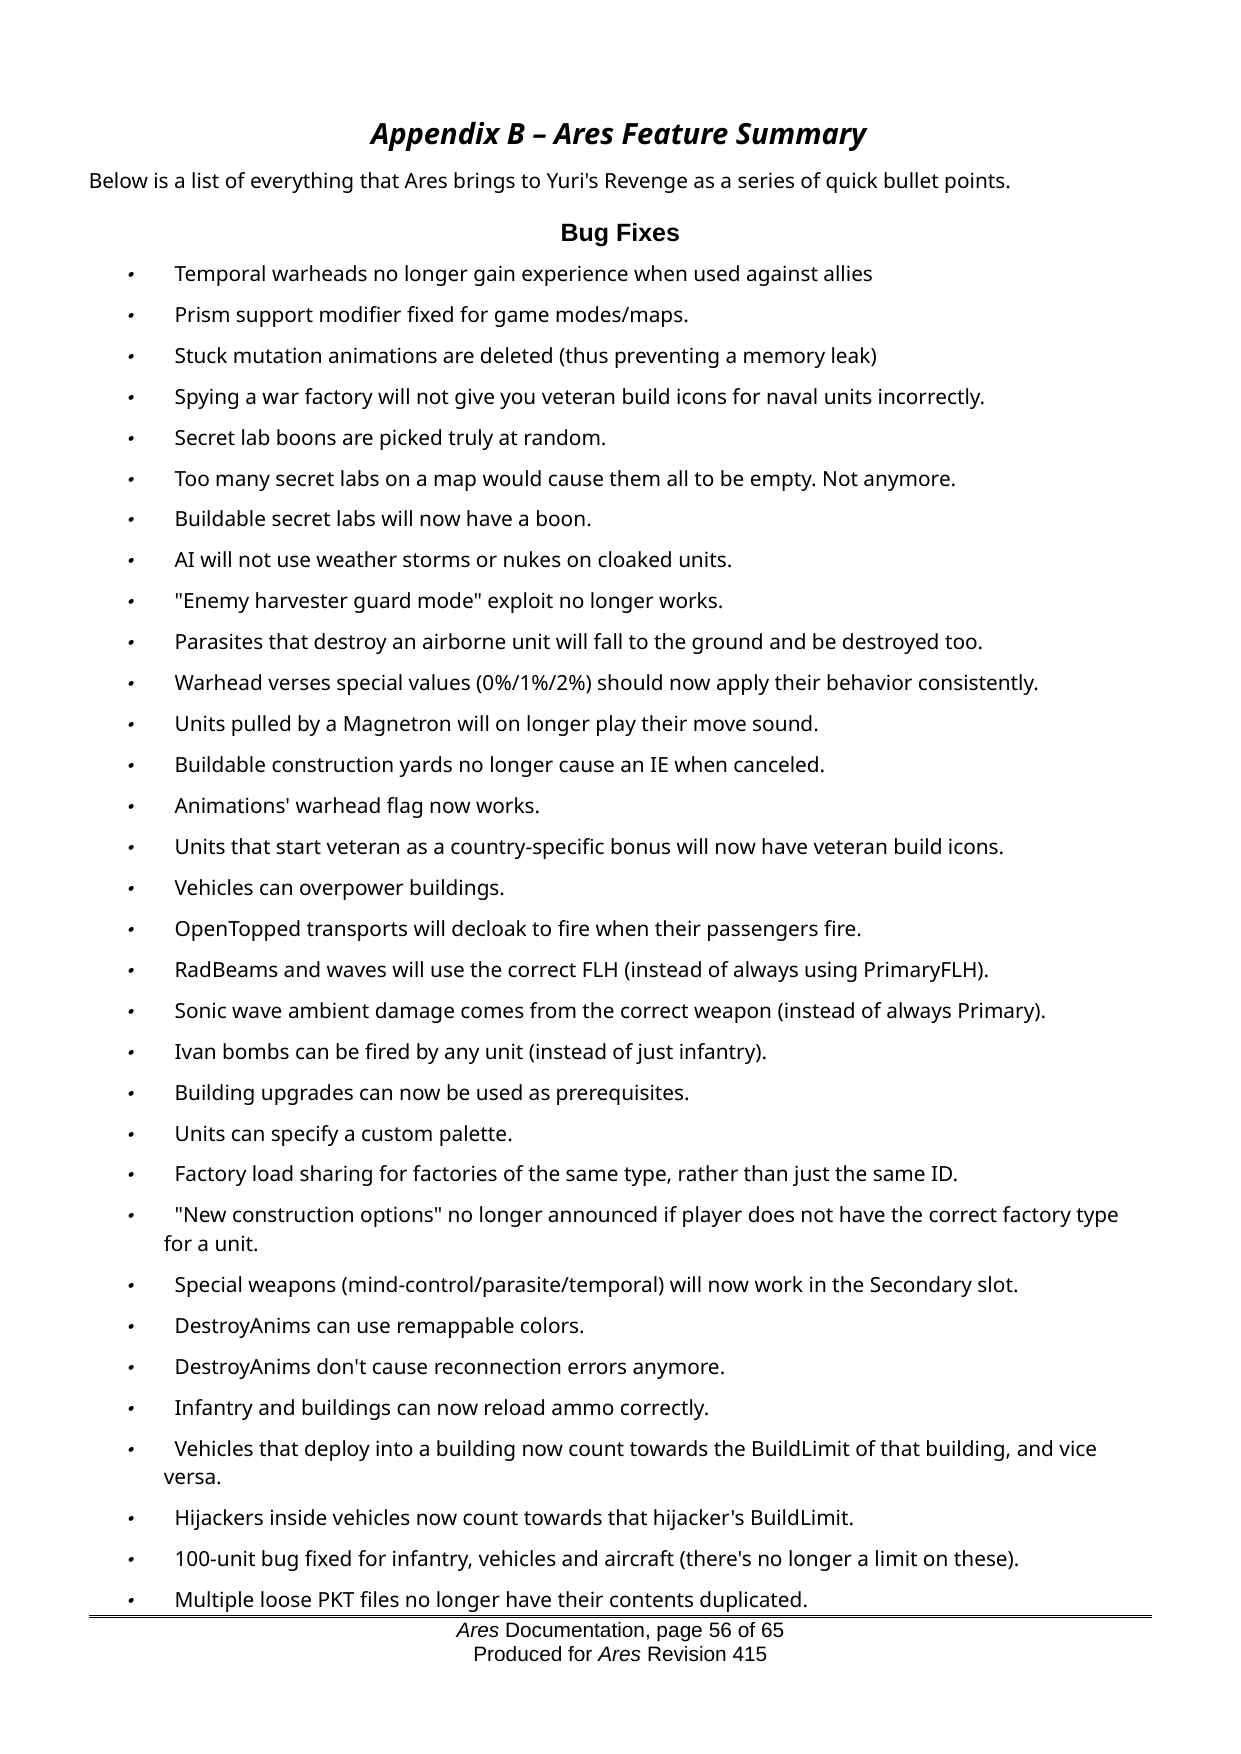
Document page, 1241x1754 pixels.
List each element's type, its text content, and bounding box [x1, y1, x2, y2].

list Buildable construction yards no longer cause an IE when canceled. [126, 750, 1152, 779]
list Units that start veteran as a country-specific bonus will now have veteran build icons. [126, 832, 1152, 861]
list Prism support modifier fixed for game modes/maps. [126, 300, 1152, 328]
list Spying a war factory will not give you veteran build icons for naval units incorrectly. [126, 382, 1152, 410]
list OpenTopped transports will decloak to fire when their passengers fire. [126, 914, 1152, 942]
list Buildable secret labs will now have a boon. [126, 504, 1152, 533]
list Secret lab boons are picked truly at random. [126, 423, 1152, 451]
list "Enemy harvester guard mode" exploit no longer works. [126, 586, 1152, 615]
subtitle Bug Fixes [88, 218, 1152, 247]
list Special weapons (mind-control/parasite/temporal) will now work in the Secondary slot. [126, 1270, 1152, 1298]
list Infantry and buildings can now reload ammo correctly. [126, 1393, 1152, 1421]
list Units can specify a custom palette. [126, 1119, 1152, 1147]
list AI will not use weather storms or nukes on cloaked units. [126, 546, 1152, 574]
list 100-unit bug fixed for infantry, vehicles and aircraft (there's no longer a limit on these). [126, 1544, 1152, 1572]
list Vehicles that deploy into a building now count towards the BuildLimit of that building, and vice versa. [126, 1434, 1152, 1491]
list RadBeams and waves will use the correct FLH (instead of always using PrimaryFLH). [126, 955, 1152, 983]
list Multiple loose PKT files no longer have their contents duplicated. [126, 1585, 1152, 1613]
list Parasites that destroy an airborne unit will fall to the ground and be destroyed too. [126, 627, 1152, 656]
list Hijackers inside vehicles now count towards that hijacker's BuildLimit. [126, 1503, 1152, 1531]
list Warhead verses special values (0%/1%/2%) should now apply their behavior consistently. [126, 668, 1152, 697]
list DestroyAnims don't cause reconnection errors anymore. [126, 1352, 1152, 1380]
list Too many secret labs on a map would cause them all to be empty. Not anymore. [126, 464, 1152, 492]
subtitle Appendix B – Ares Feature Summary [88, 113, 1152, 153]
list Animations' warhead flag now works. [126, 791, 1152, 819]
list Factory load sharing for factories of the same type, rather than just the same ID. [126, 1159, 1152, 1188]
list Building upgrades can now be used as prerequisites. [126, 1078, 1152, 1106]
list Temporal warheads no longer gain experience when used against allies [126, 259, 1152, 287]
list DestroyAnims can use remappable colors. [126, 1311, 1152, 1339]
list Units pulled by a Magnetron will on longer play their move sound. [126, 709, 1152, 738]
list Vehicles can overpower buildings. [126, 873, 1152, 901]
list Ivan bombs can be fired by any unit (instead of just infantry). [126, 1037, 1152, 1065]
list Stuck mutation animations are deleted (thus preventing a memory leak) [126, 341, 1152, 369]
list "New construction options" no longer announced if player does not have the correct factory type for a unit. [126, 1201, 1152, 1257]
list Sonic wave ambient damage comes from the correct weapon (instead of always Primary). [126, 996, 1152, 1024]
text Below is a list of everything that Ares brings to Yuri's Revenge as a series of quick bullet points. [88, 166, 1152, 194]
